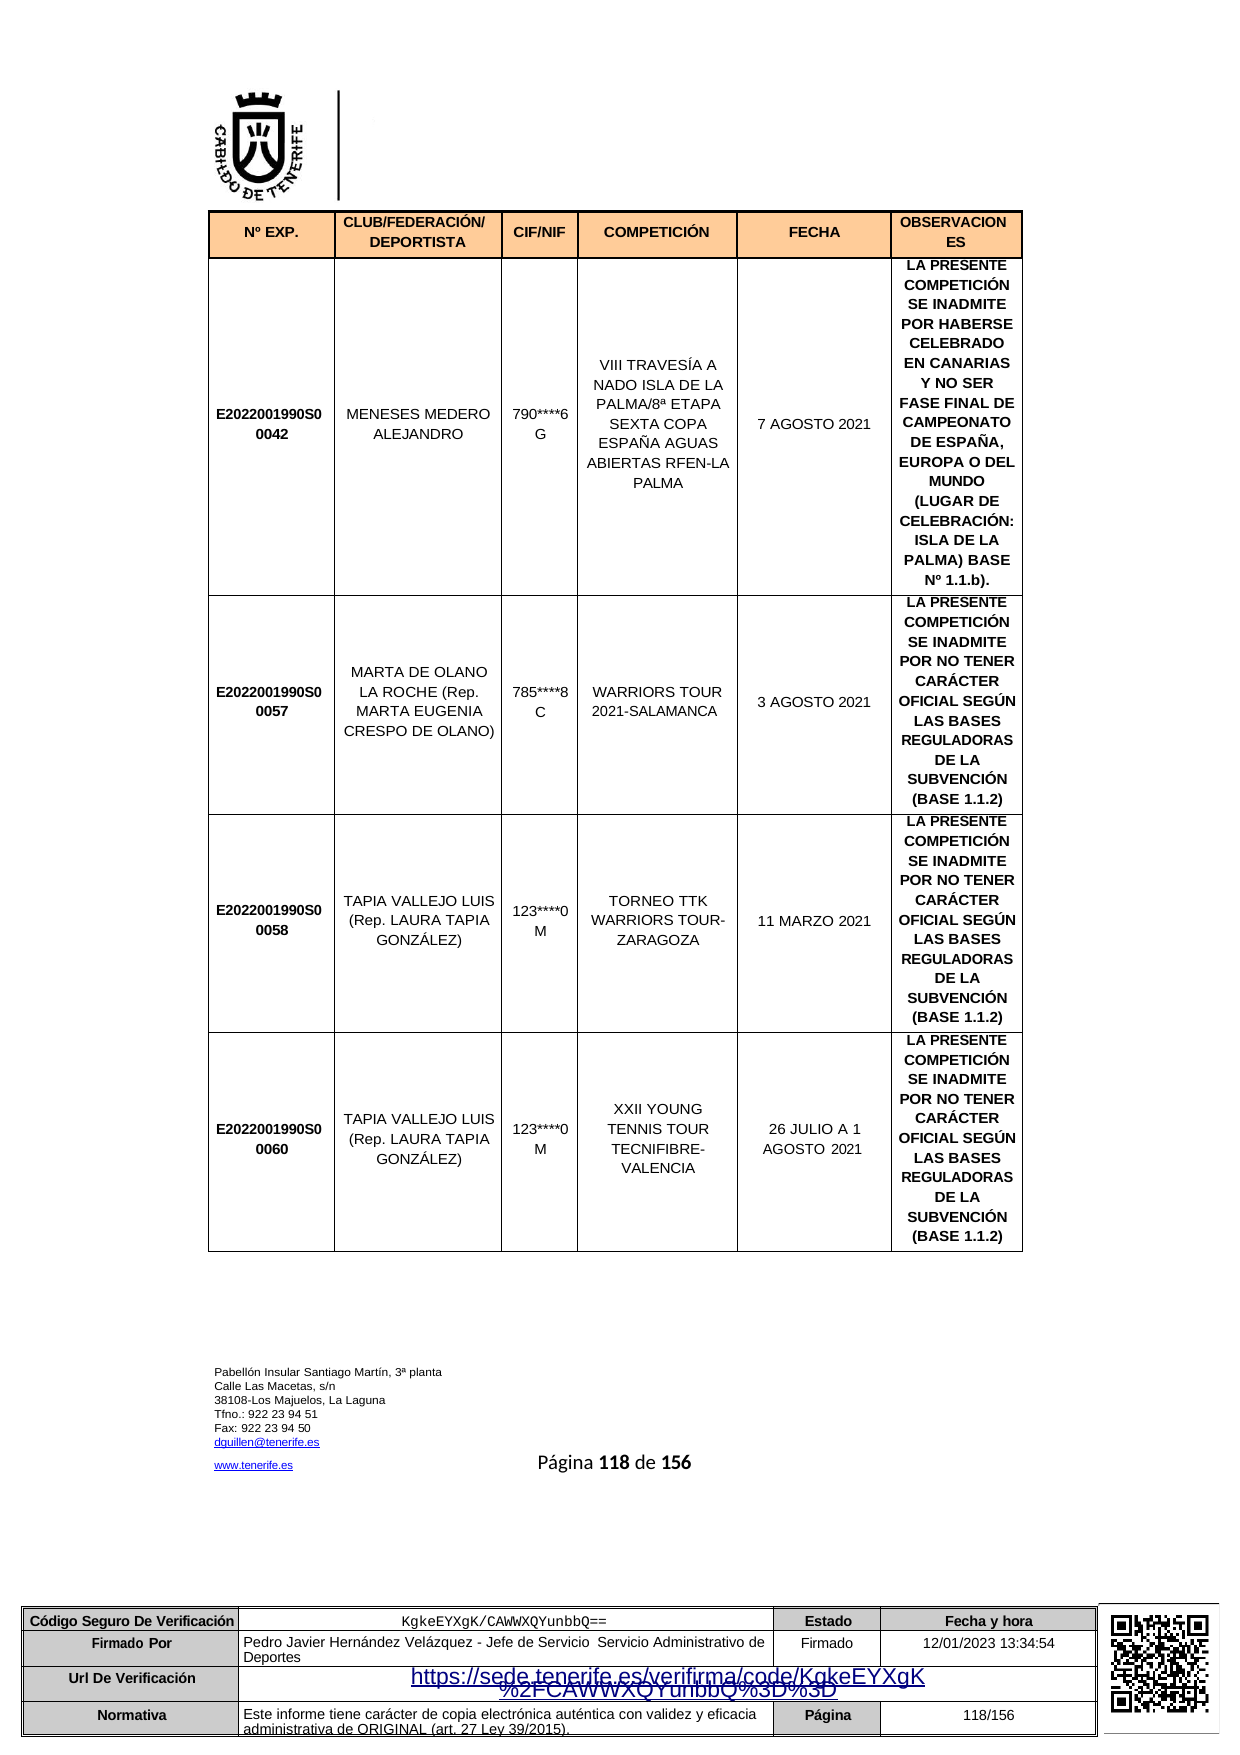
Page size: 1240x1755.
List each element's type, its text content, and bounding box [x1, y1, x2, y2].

text dguillen@tenerife.es [214, 1436, 1110, 1449]
table_header COMPETICIÓN [579, 213, 736, 257]
table_cell 7 AGOSTO 2021 [738, 259, 891, 595]
table_cell 785****8 C [502, 596, 577, 814]
table_cell WARRIORS TOUR 2021-SALAMANCA [578, 596, 737, 814]
table_cell TAPIA VALLEJO LUIS (Rep. LAURA TAPIA GONZÁLEZ) [335, 1033, 501, 1251]
text Fax: 922 23 94 50 [214, 1422, 1110, 1435]
table_header OBSERVACION ES [892, 213, 1021, 257]
table_cell MENESES MEDERO ALEJANDRO [335, 259, 501, 595]
table_cell 26 JULIO A 1 AGOSTO 2021 [738, 1033, 891, 1251]
table_cell MARTA DE OLANO LA ROCHE (Rep. MARTA EUGENIA CRESPO DE OLANO) [335, 596, 501, 814]
table_cell VIII TRAVESÍA A NADO ISLA DE LA PALMA/8ª ETAPA SEXTA COPA ESPAÑA AGUAS ABIERTAS RFEN-LA PALMA [578, 259, 737, 595]
text 38108-Los Majuelos, La Laguna Tfno.: 922 23 94 51 [214, 1394, 413, 1421]
table_header FECHA [738, 213, 890, 257]
table_cell LA PRESENTE COMPETICIÓN SE INADMITE POR NO TENER CARÁCTER OFICIAL SEGÚN LAS BASES REGULADORAS DE LA SUBVENCIÓN (BASE 1.1.2) [892, 1033, 1022, 1251]
table_header CIF/NIF [503, 213, 577, 257]
table_cell XXII YOUNG TENNIS TOUR TECNIFIBRE- VALENCIA [578, 1033, 737, 1251]
table_cell E2022001990S0 0058 [209, 815, 334, 1032]
table_cell 3 AGOSTO 2021 [738, 596, 891, 814]
table_cell 123****0 M [502, 815, 577, 1032]
text www.tenerife.es Página 118 de 156 [214, 1449, 1110, 1474]
table_cell E2022001990S0 0057 [209, 596, 334, 814]
table_cell LA PRESENTE COMPETICIÓN SE INADMITE POR NO TENER CARÁCTER OFICIAL SEGÚN LAS BASES REGULADORAS DE LA SUBVENCIÓN (BASE 1.1.2) [892, 596, 1022, 814]
table_cell TAPIA VALLEJO LUIS (Rep. LAURA TAPIA GONZÁLEZ) [335, 815, 501, 1032]
table_cell 123****0 M [502, 1033, 577, 1251]
table_cell 790****6 G [502, 259, 577, 595]
table_cell TORNEO TTK WARRIORS TOUR- ZARAGOZA [578, 815, 737, 1032]
table_cell E2022001990S0 0042 [209, 259, 334, 595]
table_header Nº EXP. [210, 213, 334, 257]
text Pabellón Insular Santiago Martín, 3ª planta Calle Las Macetas, s/n [214, 1366, 467, 1393]
table_cell E2022001990S0 0060 [209, 1033, 334, 1251]
table_cell 11 MARZO 2021 [738, 815, 891, 1032]
table_header CLUB/FEDERACIÓN/ DEPORTISTA [336, 213, 501, 257]
table_cell LA PRESENTE COMPETICIÓN SE INADMITE POR HABERSE CELEBRADO EN CANARIAS Y NO SER FASE FINAL DE CAMPEONATO DE ESPAÑA, EUROPA O DEL MUNDO (LUGAR DE CELEBRACIÓN: ISLA DE LA PALMA) BASE Nº 1.1.b). [892, 259, 1022, 595]
table_cell LA PRESENTE COMPETICIÓN SE INADMITE POR NO TENER CARÁCTER OFICIAL SEGÚN LAS BASES REGULADORAS DE LA SUBVENCIÓN (BASE 1.1.2) [892, 815, 1022, 1032]
